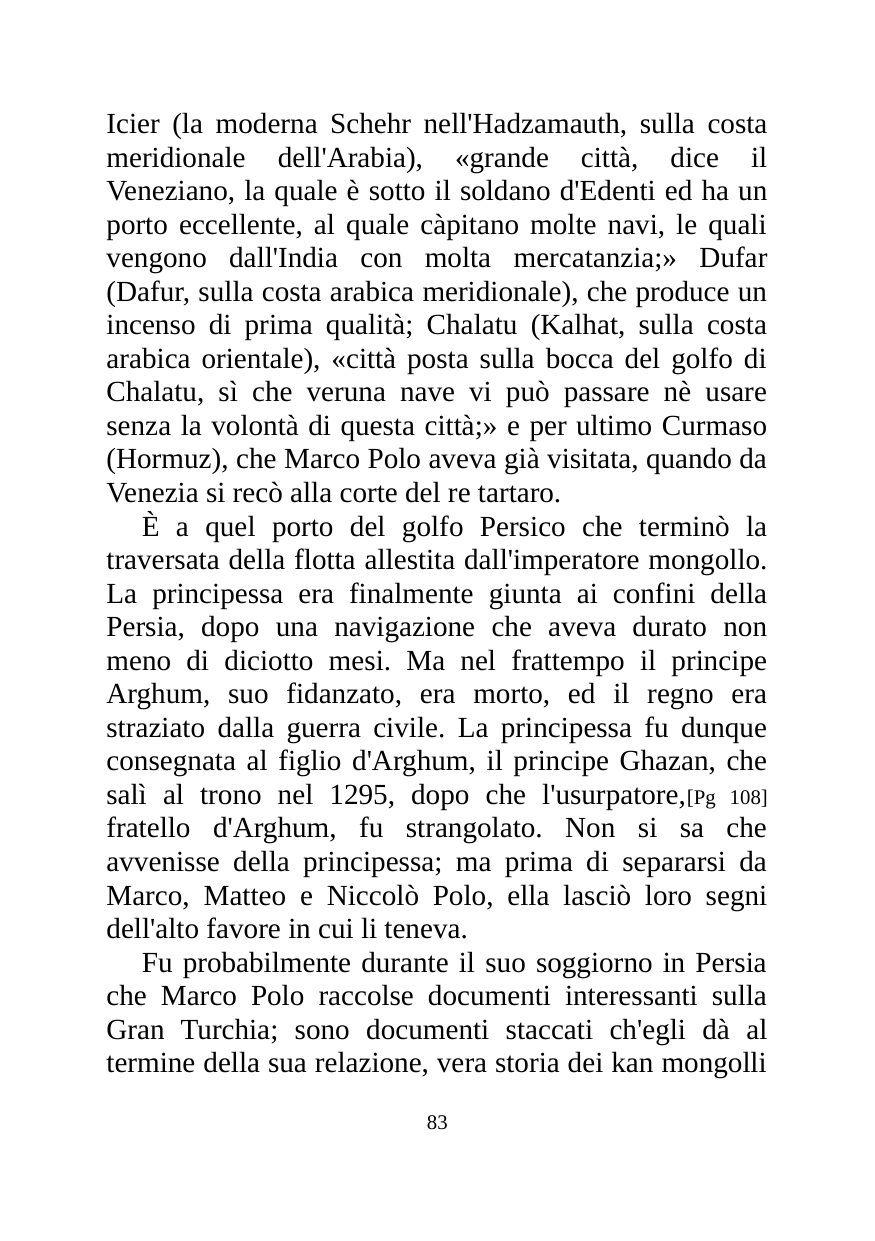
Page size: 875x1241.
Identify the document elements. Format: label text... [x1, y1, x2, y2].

text È a quel porto del golfo Persico che terminò la traversata della flotta allestita dall'imperatore mongollo. La principessa era finalmente giunta ai confini della Persia, dopo una navigazione che aveva durato non meno di diciotto mesi. Ma nel frattempo il principe Arghum, suo fidanzato, era morto, ed il regno era straziato dalla guerra civile. La principessa fu dunque consegnata al figlio d'Arghum, il principe Ghazan, che salì al trono nel 1295, dopo che l'usurpatore,[Pg 108] fratello d'Arghum, fu strangolato. Non si sa che avvenisse della principessa; ma prima di separarsi da Marco, Matteo e Niccolò Polo, ella lasciò loro segni dell'alto favore in cui li teneva. [106, 509, 768, 945]
text Fu probabilmente durante il suo soggiorno in Persia che Marco Polo raccolse documenti interessanti sulla Gran Turchia; sono documenti staccati ch'egli dà al termine della sua relazione, vera storia dei kan mongolli [106, 945, 768, 1079]
text Icier (la moderna Schehr nell'Hadzamauth, sulla costa meridionale dell'Arabia), «grande città, dice il Veneziano, la quale è sotto il soldano d'Edenti ed ha un porto eccellente, al quale càpitano molte navi, le quali vengono dall'India con molta mercatanzia;» Dufar (Dafur, sulla costa arabica meridionale), che produce un incenso di prima qualità; Chalatu (Kalhat, sulla costa arabica orientale), «città posta sulla bocca del golfo di Chalatu, sì che veruna nave vi può passare nè usare senza la volontà di questa città;» e per ultimo Curmaso (Hormuz), che Marco Polo aveva già visitata, quando da Venezia si recò alla corte del re tartaro. [106, 106, 768, 509]
